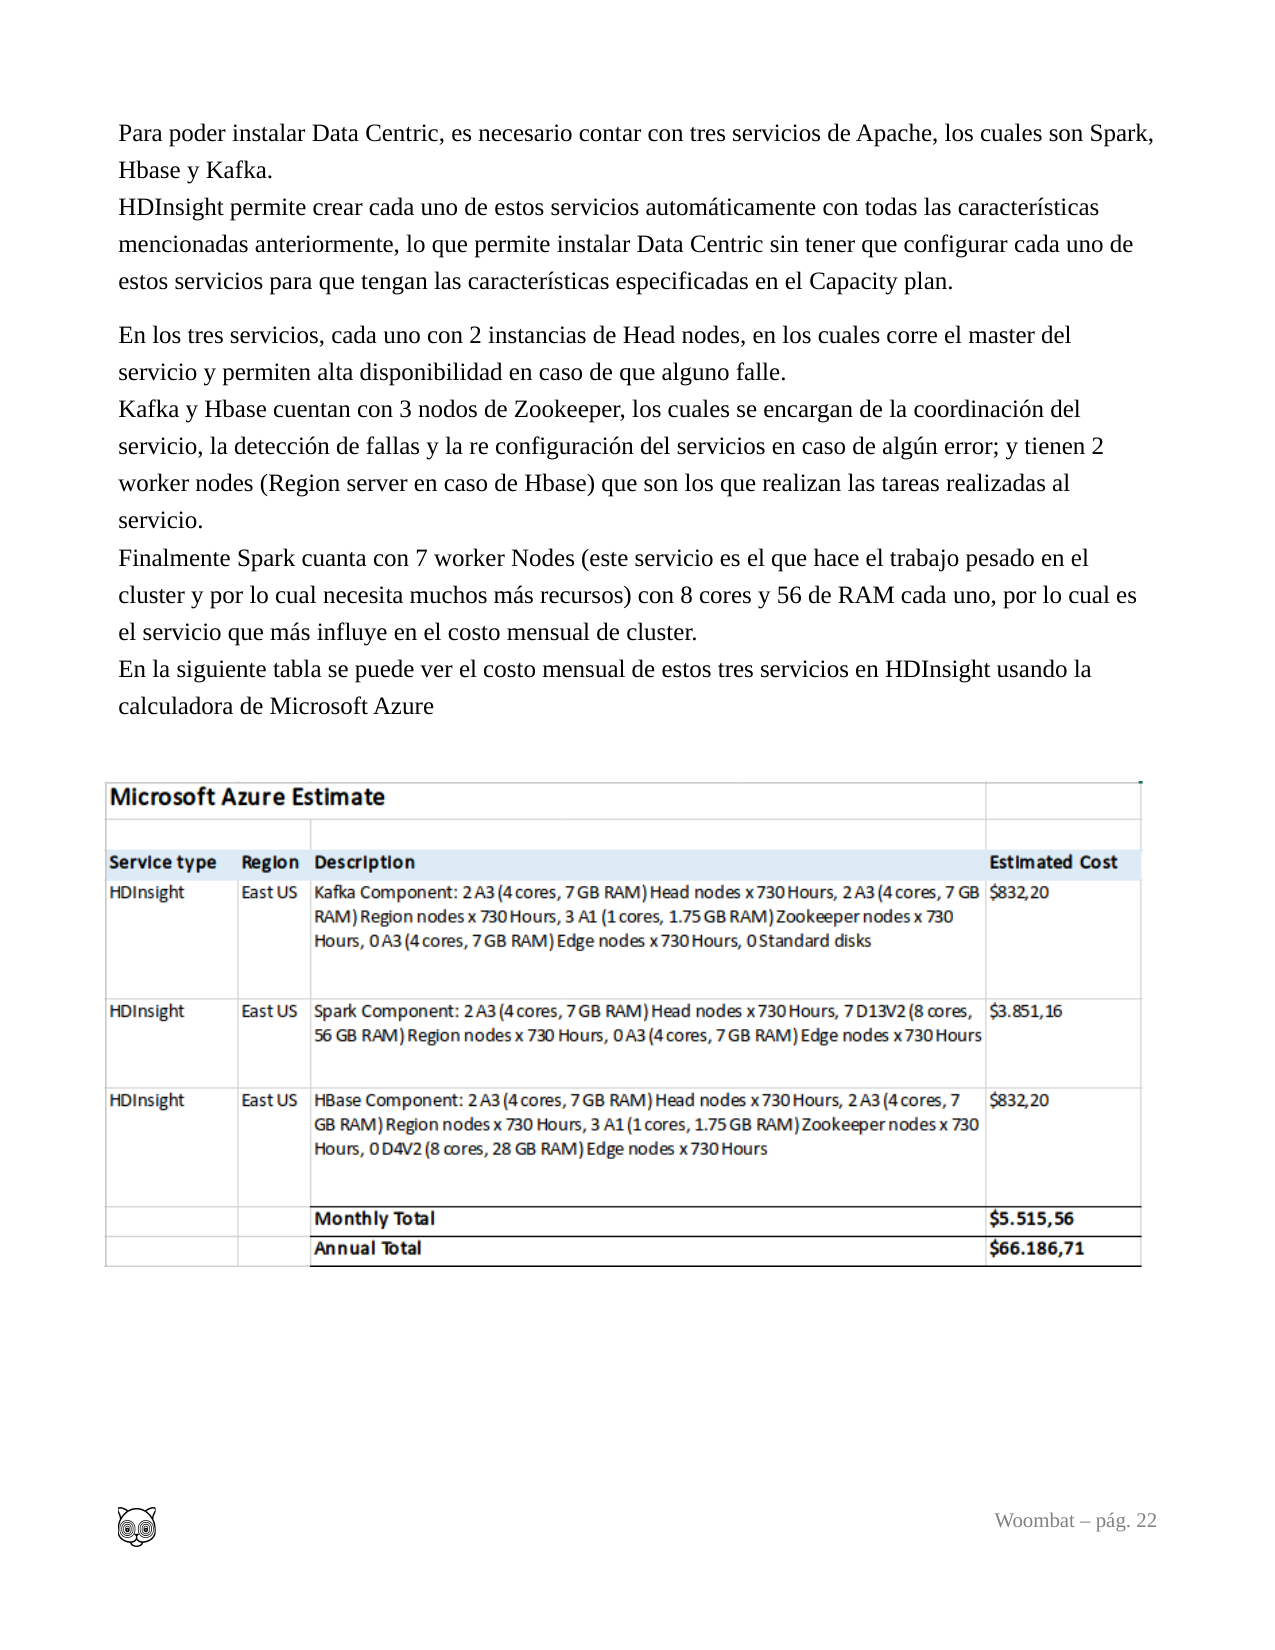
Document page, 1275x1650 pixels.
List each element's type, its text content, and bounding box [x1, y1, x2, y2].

text Para poder instalar Data Centric, es necesario contar con tres servicios de Apache, los cuales son Spark, Hbase y Kafka. HDInsight permite crear cada uno de estos servicios automáticamente con todas las características mencionadas anteriormente, lo que permite instalar Data Centric sin tener que configurar cada uno de estos servicios para que tengan las características especificadas en el Capacity plan. [118, 118, 1157, 295]
picture [104, 781, 1143, 1267]
picture [118, 1507, 156, 1547]
text En los tres servicios, cada uno con 2 instancias de Head nodes, en los cuales corre el master del servicio y permiten alta disponibilidad en caso de que alguno falle. Kafka y Hbase cuentan con 3 nodos de Zookeeper, los cuales se encargan de la coordinación del servicio, la detección de fallas y la re configuración del servicios en caso de algún error; y tienen 2 worker nodes (Region server en caso de Hbase) que son los que realizan las tareas realizadas al servicio. Finalmente Spark cuanta con 7 worker Nodes (este servicio es el que hace el trabajo pesado en el cluster y por lo cual necesita muchos más recursos) con 8 cores y 56 de RAM cada uno, por lo cual es el servicio que más influye en el costo mensual de cluster. En la siguiente tabla se puede ver el costo mensual de estos tres servicios en HDInsight usando la calculadora de Microsoft Azure [118, 320, 1157, 720]
